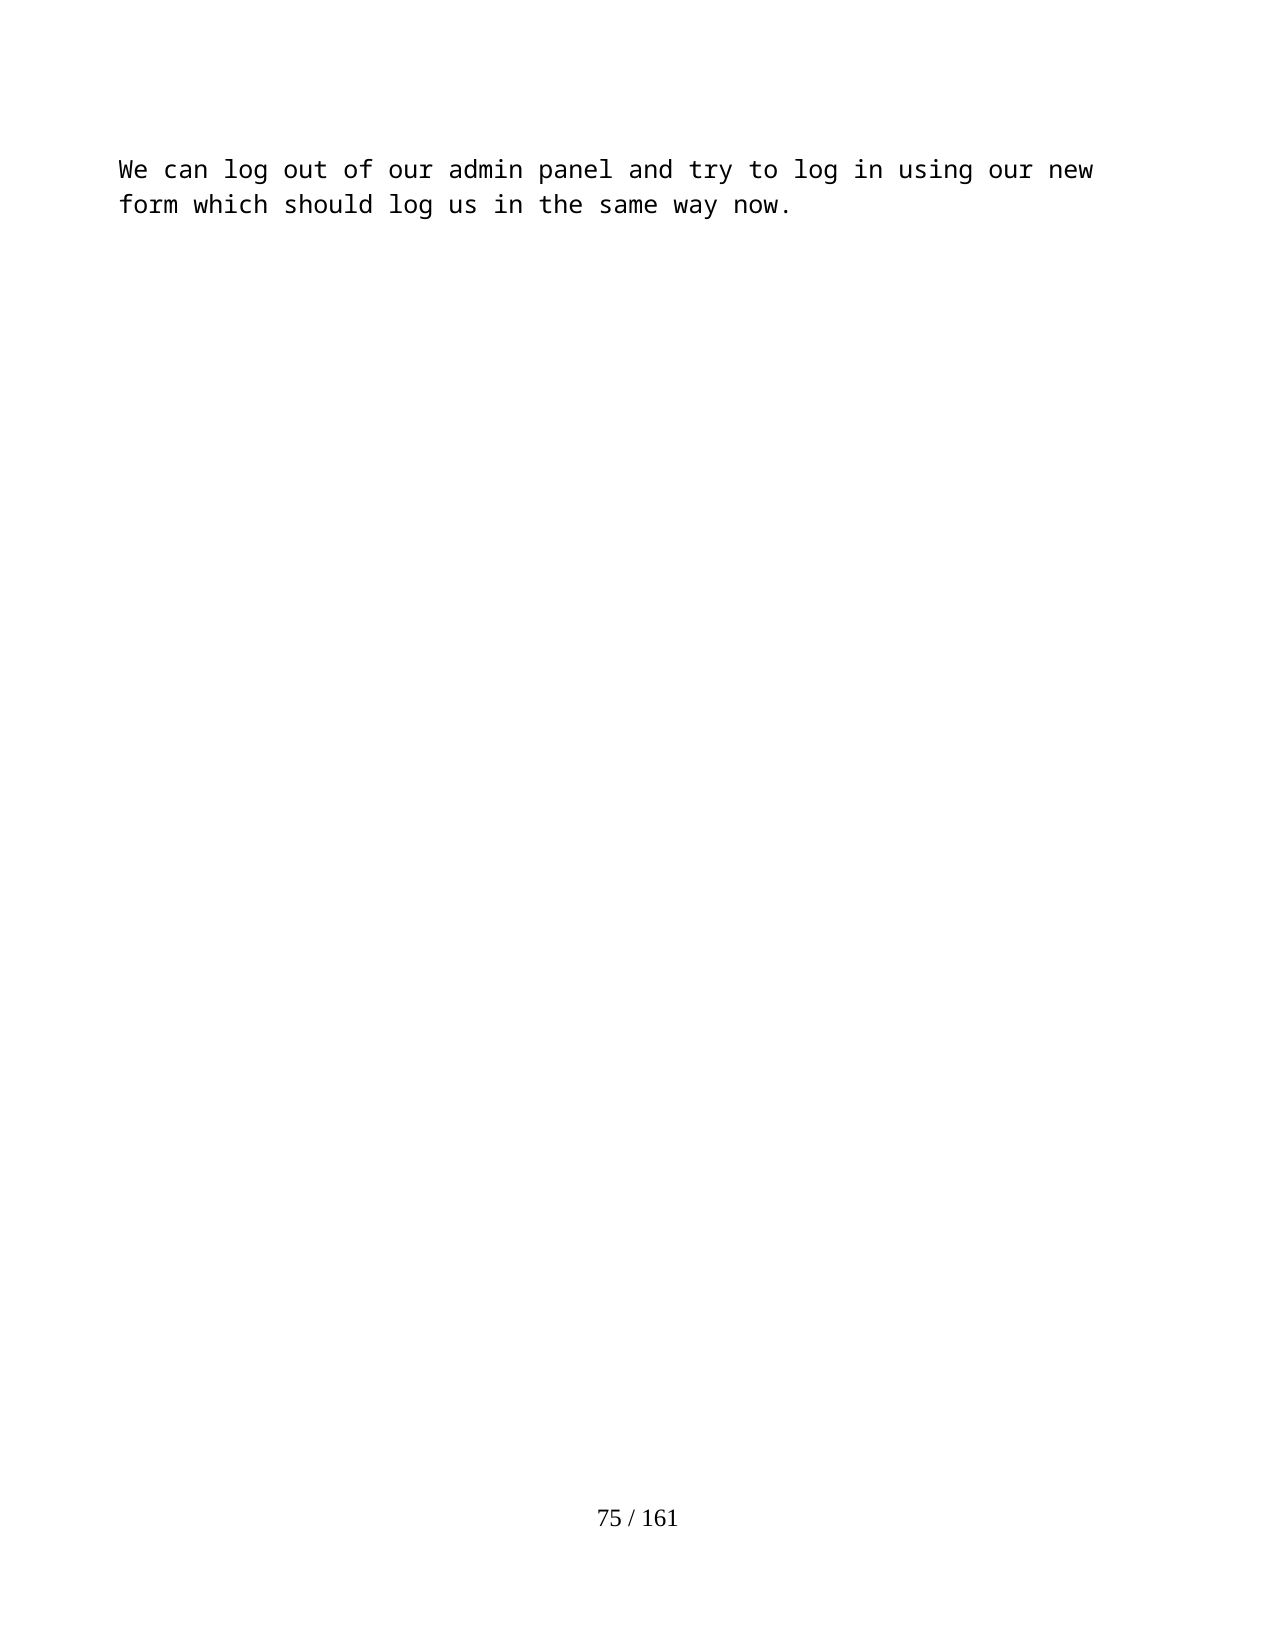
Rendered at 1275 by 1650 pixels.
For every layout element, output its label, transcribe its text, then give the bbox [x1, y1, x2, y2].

text We can log out of our admin panel and try to log in using our new form which should log us in the same way now. [118, 152, 1157, 220]
